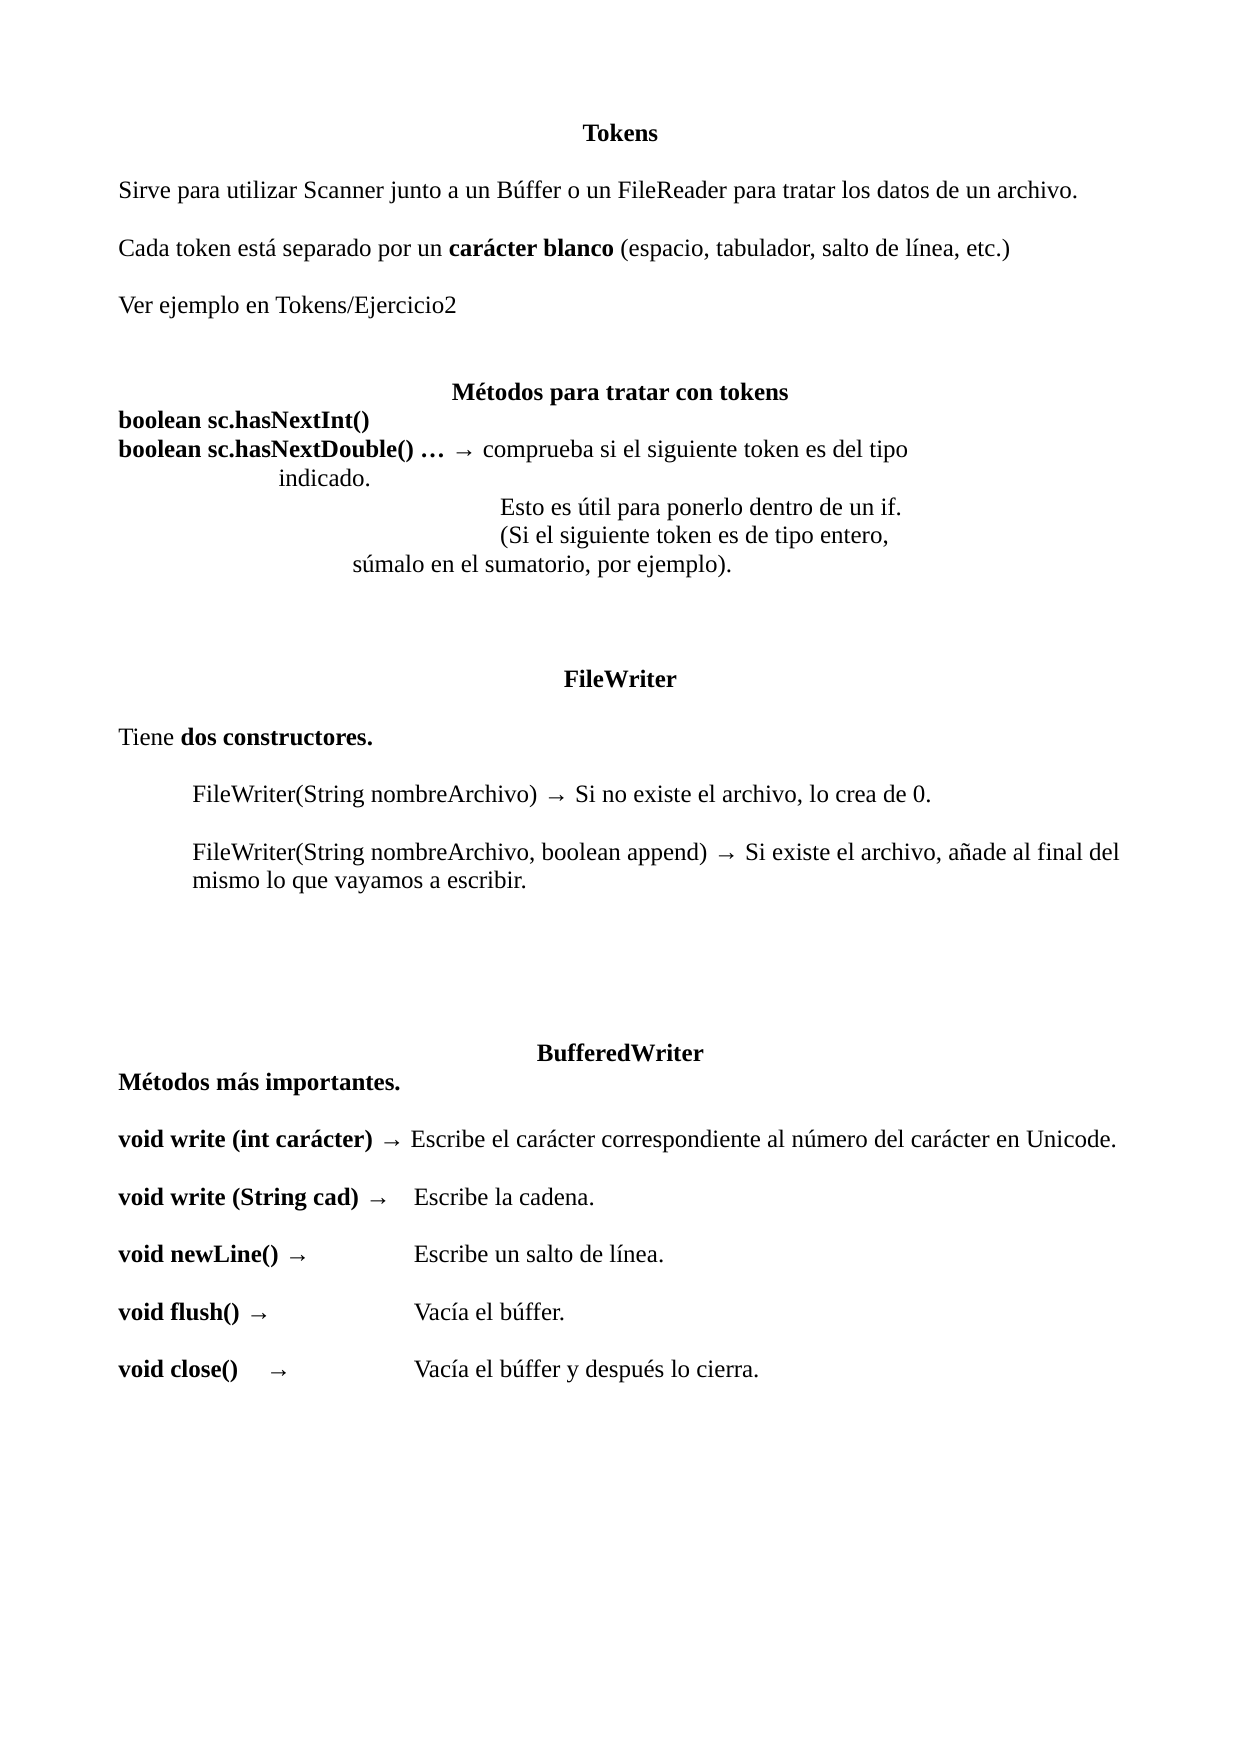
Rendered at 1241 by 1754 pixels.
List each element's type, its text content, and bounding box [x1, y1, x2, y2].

text void write (String cad) → Escribe la cadena. [118, 1182, 1122, 1211]
text void flush() → Vacía el búffer. [118, 1297, 1122, 1326]
text Ver ejemplo en Tokens/Ejercicio2 [118, 291, 1122, 319]
text FileWriter [118, 664, 1122, 693]
text Sirve para utilizar Scanner junto a un Búffer o un FileReader para tratar los datos de un archivo. [118, 176, 1122, 204]
text void close() → Vacía el búffer y después lo cierra. [118, 1354, 1122, 1383]
text FileWriter(String nombreArchivo) → Si no existe el archivo, lo crea de 0. [118, 779, 1122, 808]
text Esto es útil para ponerlo dentro de un if. [118, 492, 1122, 521]
text Métodos más importantes. [118, 1067, 1122, 1096]
text BufferedWriter [118, 1038, 1122, 1067]
text (Si el siguiente token es de tipo entero, súmalo en el sumatorio, por ejemplo). [118, 521, 1122, 578]
text Cada token está separado por un carácter blanco (espacio, tabulador, salto de línea, etc.) [118, 233, 1122, 262]
text FileWriter(String nombreArchivo, boolean append) → Si existe el archivo, añade al final del mismo lo que vayamos a escribir. [118, 837, 1122, 894]
text Tiene dos constructores. [118, 722, 1122, 751]
text void newLine() → Escribe un salto de línea. [118, 1239, 1122, 1268]
text boolean sc.hasNextDouble() … → comprueba si el siguiente token es del tipo indicado. [118, 434, 1122, 492]
text Tokens [118, 118, 1122, 147]
text void write (int carácter) → Escribe el carácter correspondiente al número del carácter en Unicode. [118, 1124, 1122, 1153]
text Métodos para tratar con tokens [118, 377, 1122, 406]
text boolean sc.hasNextInt() [118, 406, 1122, 434]
